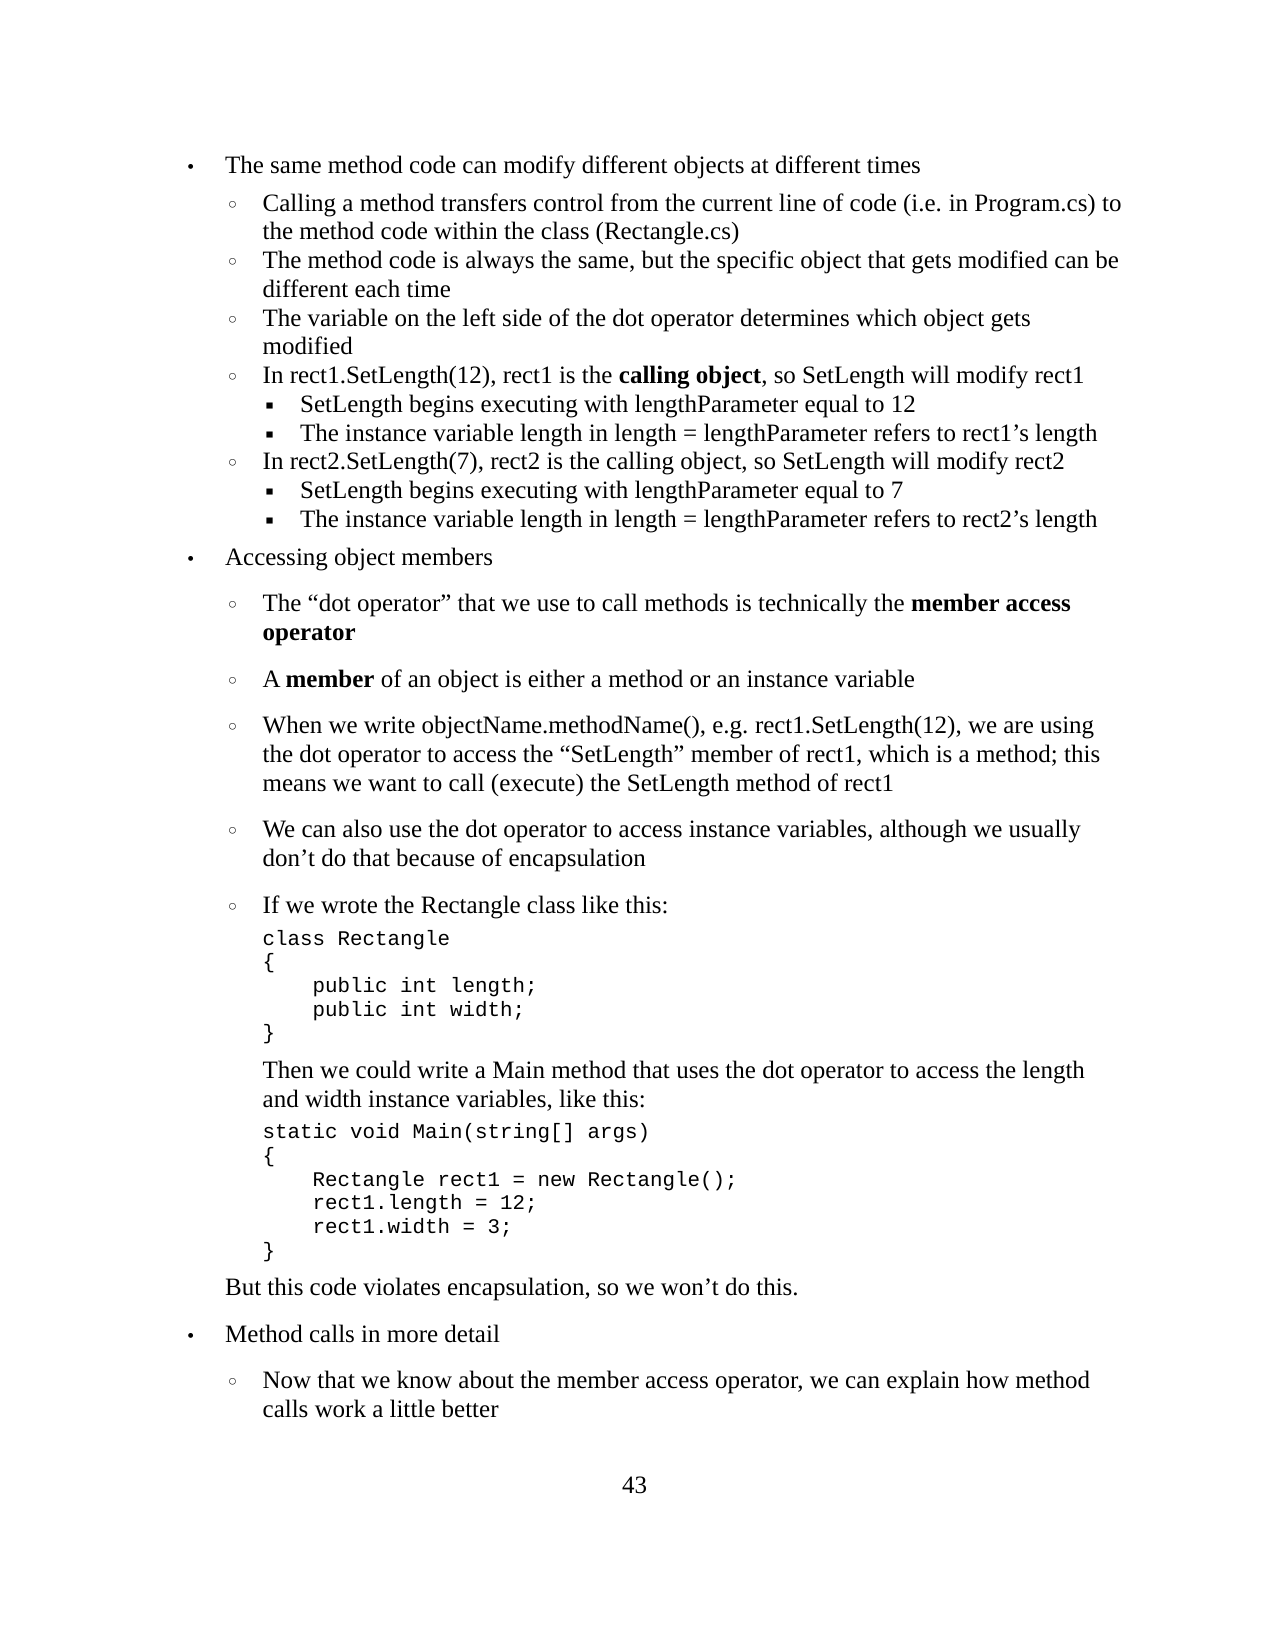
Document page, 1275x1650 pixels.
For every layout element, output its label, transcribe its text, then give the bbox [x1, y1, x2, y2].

list Method calls in more detail [187, 1319, 1125, 1348]
list In rect1.SetLength(12), rect1 is the calling object, so SetLength will modify rect1 [225, 360, 1125, 389]
list SetLength begins executing with lengthParameter equal to 12 [262, 389, 1125, 418]
list } [225, 1239, 1125, 1263]
list Rectangle rect1 = new Rectangle(); [225, 1169, 1125, 1192]
list The instance variable length in length = lengthParameter refers to rect1’s length [262, 418, 1125, 446]
list } [225, 1022, 1125, 1046]
list If we wrote the Rectangle class like this: [225, 890, 1125, 919]
list class Rectangle [225, 928, 1125, 951]
list static void Main(string[] args) [225, 1121, 1125, 1145]
list The same method code can modify different objects at different times [187, 150, 1125, 179]
list A member of an object is either a method or an instance variable [225, 664, 1125, 692]
list public int width; [225, 999, 1125, 1022]
list public int length; [225, 975, 1125, 999]
list rect1.length = 12; [225, 1192, 1125, 1216]
list Then we could write a Main method that uses the dot operator to access the length and width instance variables, like this: [225, 1055, 1125, 1112]
list We can also use the dot operator to access instance variables, although we usually don’t do that because of encapsulation [225, 814, 1125, 872]
list The instance variable length in length = lengthParameter refers to rect2’s length [262, 504, 1125, 533]
list SetLength begins executing with lengthParameter equal to 7 [262, 475, 1125, 504]
list The method code is always the same, but the specific object that gets modified can be different each time [225, 245, 1125, 303]
list When we write objectName.methodName(), e.g. rect1.SetLength(12), we are using the dot operator to access the “SetLength” member of rect1, which is a method; this means we want to call (execute) the SetLength method of rect1 [225, 710, 1125, 797]
list Now that we know about the member access operator, we can explain how method calls work a little better [225, 1366, 1125, 1423]
list In rect2.SetLength(7), rect2 is the calling object, so SetLength will modify rect2 [225, 446, 1125, 475]
list Accessing object members [187, 542, 1125, 570]
list Calling a method transfers control from the current line of code (i.e. in Program.cs) to the method code within the class (Rectangle.cs) [225, 188, 1125, 245]
list The variable on the left side of the dot operator determines which object gets modified [225, 303, 1125, 360]
list { [225, 1145, 1125, 1169]
list { [225, 951, 1125, 975]
list But this code violates encapsulation, so we won’t do this. [187, 1272, 1125, 1301]
list The “dot operator” that we use to call methods is technically the member access operator [225, 588, 1125, 646]
list rect1.width = 3; [225, 1216, 1125, 1239]
